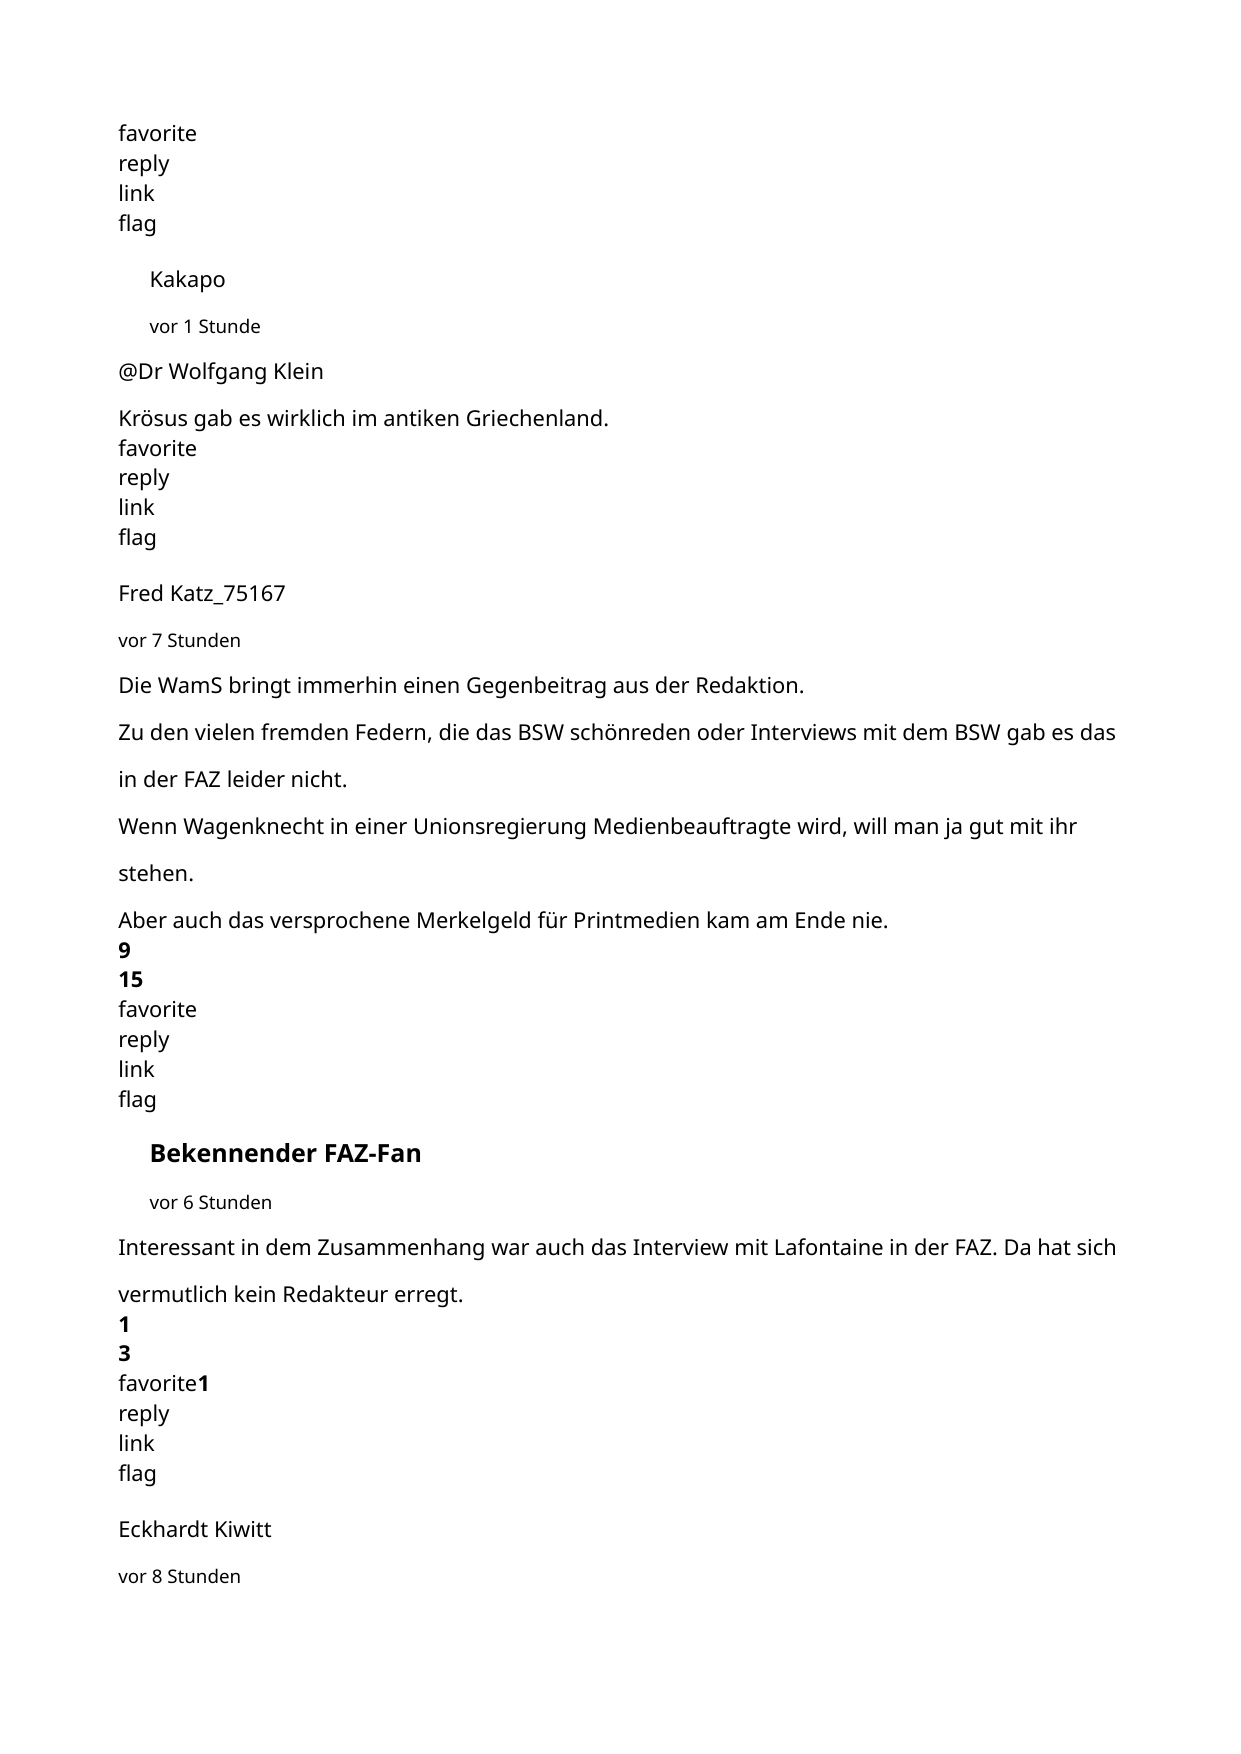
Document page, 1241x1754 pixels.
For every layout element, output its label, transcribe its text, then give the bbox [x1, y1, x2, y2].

text Interessant in dem Zusammenhang war auch das Interview mit Lafontaine in der FAZ. Da hat sich vermutlich kein Redakteur erregt. [118, 1215, 1122, 1309]
text 15 [118, 964, 1122, 994]
text Eckhardt Kiwitt [118, 1503, 1114, 1544]
text reply [118, 1398, 1122, 1428]
text link [118, 492, 1122, 522]
text Kakapo [149, 253, 1114, 293]
text Die WamS bringt immerhin einen Gegenbeitrag aus der Redaktion. Zu den vielen fremden Federn, die das BSW schönreden oder Interviews mit dem BSW gab es das in der FAZ leider nicht. Wenn Wagenknecht in einer Unionsregierung Medienbeauftragte wird, will man ja gut mit ihr stehen. Aber auch das versprochene Merkelgeld für Printmedien kam am Ende nie. [118, 653, 1122, 934]
text flag [118, 1458, 1122, 1487]
text favorite [118, 118, 1122, 148]
text reply [118, 148, 1122, 178]
text vor 7 Stunden [118, 624, 1122, 653]
text Bekennender FAZ-Fan [149, 1129, 1114, 1169]
text vor 1 Stunde [149, 309, 1122, 339]
text vor 8 Stunden [118, 1559, 1122, 1589]
text 3 [118, 1338, 1122, 1368]
text flag [118, 522, 1122, 552]
text vor 6 Stunden [149, 1185, 1122, 1215]
text favorite1 [118, 1368, 1122, 1398]
text 9 [118, 934, 1122, 964]
text @Dr Wolfgang Klein Krösus gab es wirklich im antiken Griechenland. [118, 339, 1122, 433]
text reply [118, 1024, 1122, 1054]
text link [118, 1428, 1122, 1458]
text link [118, 1054, 1122, 1083]
text flag [118, 1083, 1122, 1113]
text link [118, 178, 1122, 207]
text favorite [118, 433, 1122, 462]
text 1 [118, 1309, 1122, 1338]
text favorite [118, 994, 1122, 1024]
text flag [118, 207, 1122, 237]
text Fred Katz_75167 [118, 567, 1114, 608]
text reply [118, 462, 1122, 492]
